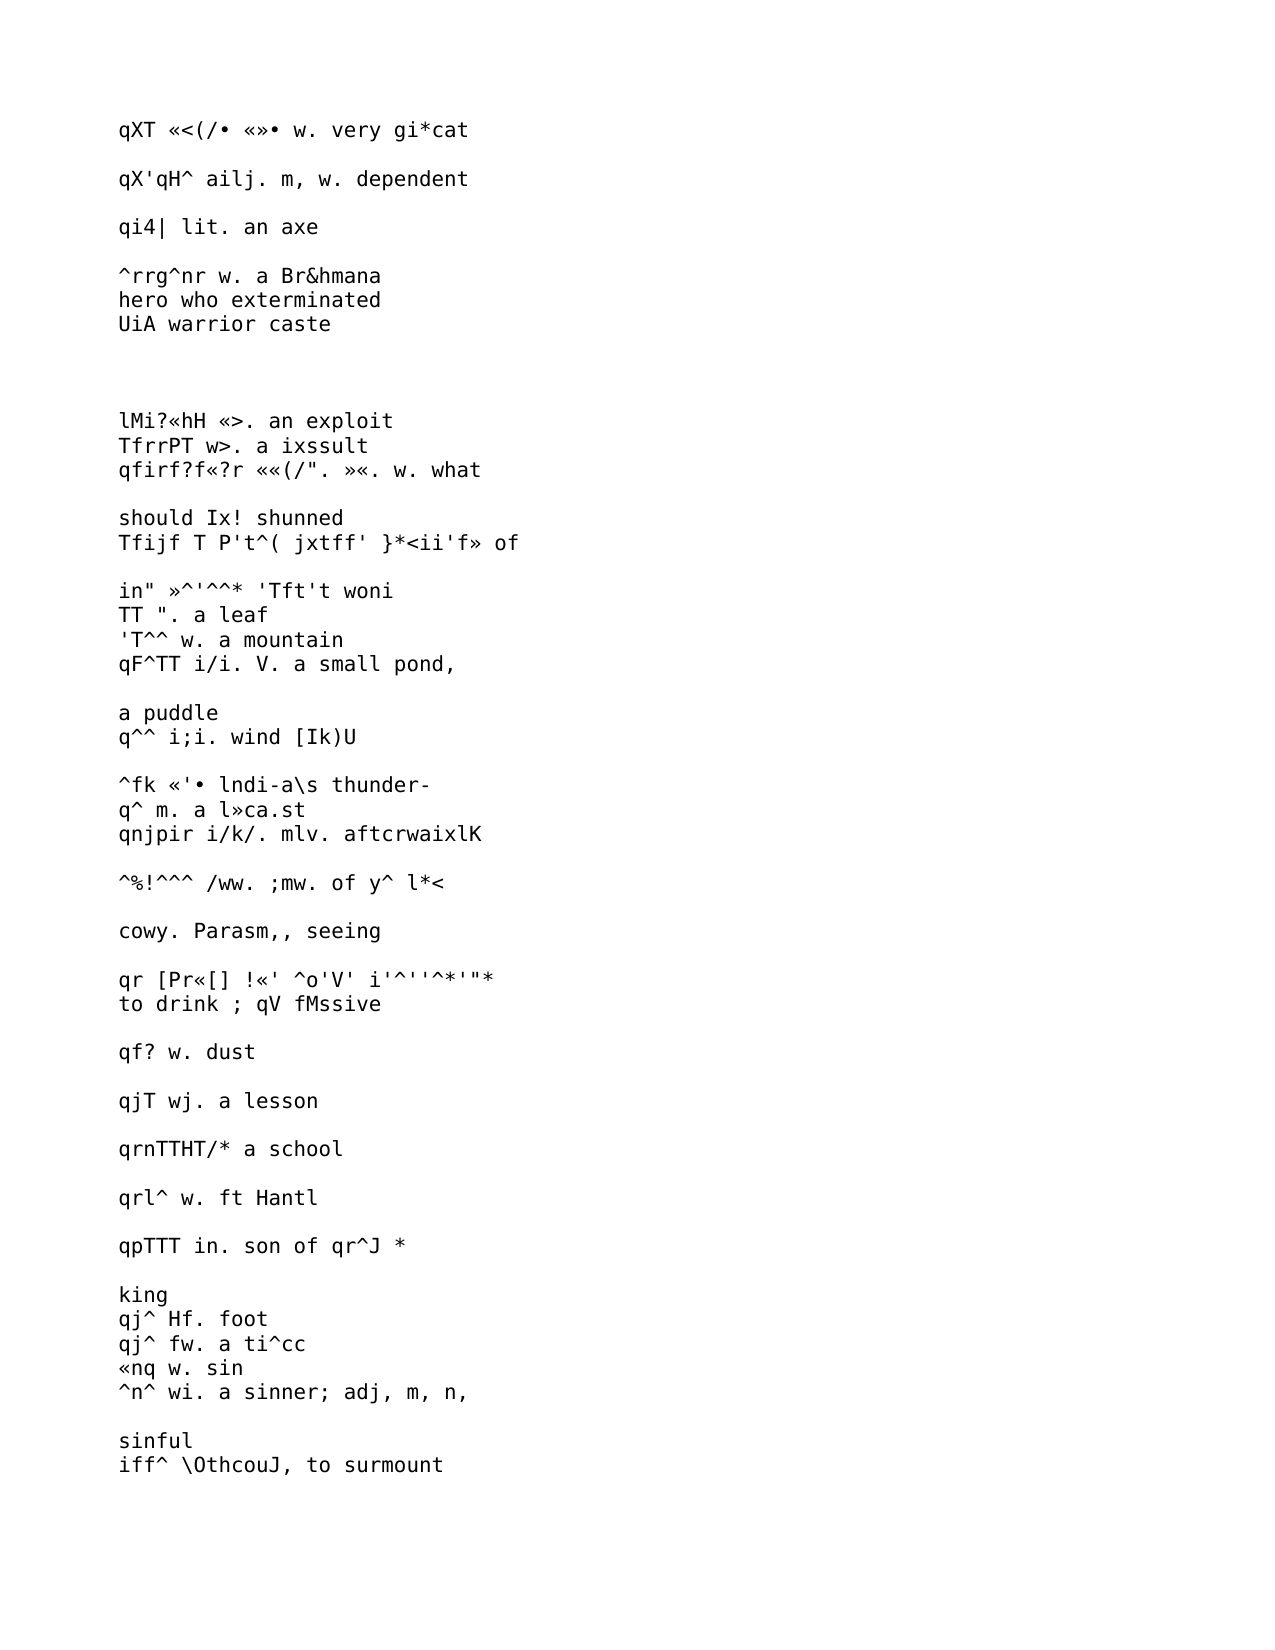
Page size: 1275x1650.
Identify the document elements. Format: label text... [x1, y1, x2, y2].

text 'T^^ w. a mountain [118, 628, 1157, 652]
text qF^TT i/i. V. a small pond, [118, 652, 1157, 676]
text ^fk «'• lndi-a\s thunder- [118, 773, 1157, 798]
text hero who exterminated [118, 288, 1157, 312]
text q^^ i;i. wind [Ik)U [118, 725, 1157, 749]
text qi4| lit. an axe [118, 215, 1157, 239]
text iff^ \OthcouJ, to surmount [118, 1453, 1157, 1477]
text qj^ fw. a ti^cc [118, 1332, 1157, 1356]
text ^n^ wi. a sinner; adj, m, n, [118, 1380, 1157, 1404]
text to drink ; qV fMssive [118, 992, 1157, 1016]
text sinful [118, 1429, 1157, 1453]
text ^%!^^^ /ww. ;mw. of y^ l*< [118, 871, 1157, 895]
text qj^ Hf. foot [118, 1307, 1157, 1332]
text qnjpir i/k/. mlv. aftcrwaixlK [118, 822, 1157, 846]
text qr [Pr«[] !«' ^o'V' i'^''^*'"* [118, 968, 1157, 992]
text king [118, 1283, 1157, 1307]
text a puddle [118, 701, 1157, 725]
text in" »^'^^* 'Tft't woni [118, 579, 1157, 603]
text ^rrg^nr w. a Br&hmana [118, 264, 1157, 288]
text TfrrPT w>. a ixssult [118, 434, 1157, 458]
text q^ m. a l»ca.st [118, 798, 1157, 822]
text qjT wj. a lesson [118, 1089, 1157, 1113]
text should Ix! shunned [118, 506, 1157, 531]
text qrnTTHT/* a school [118, 1137, 1157, 1162]
text qpTTT in. son of qr^J * [118, 1234, 1157, 1259]
text TT ". a leaf [118, 603, 1157, 628]
text qrl^ w. ft Hantl [118, 1186, 1157, 1210]
text qXT «<(/• «»• w. very gi*cat [118, 118, 1157, 142]
text qfirf?f«?r ««(/". »«. w. what [118, 458, 1157, 482]
text qf? w. dust [118, 1040, 1157, 1065]
text cowy. Parasm,, seeing [118, 919, 1157, 943]
text UiA warrior caste [118, 312, 1157, 337]
text Tfijf T P't^( jxtff' }*<ii'f» of [118, 531, 1157, 555]
text qX'qH^ ailj. m, w. dependent [118, 167, 1157, 191]
text «nq w. sin [118, 1356, 1157, 1380]
text lMi?«hH «>. an exploit [118, 409, 1157, 434]
